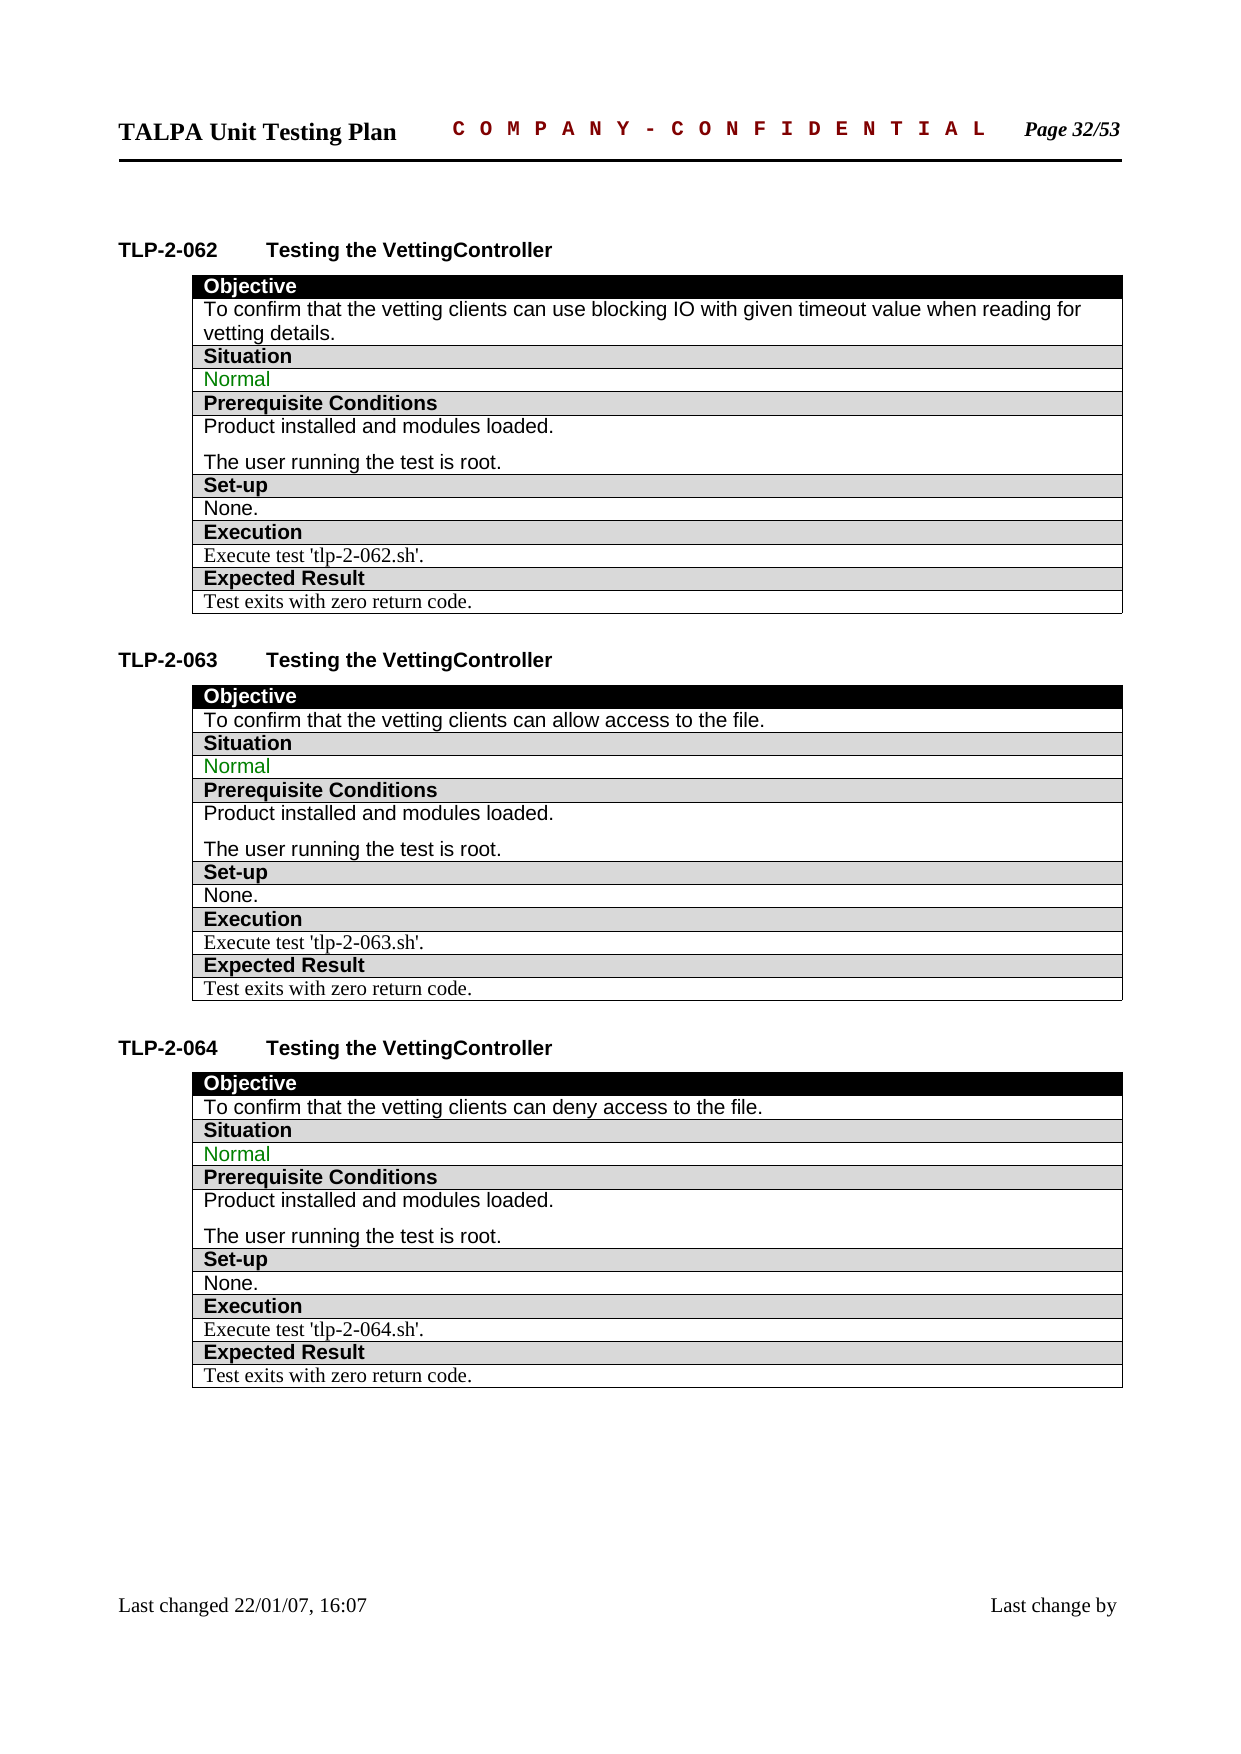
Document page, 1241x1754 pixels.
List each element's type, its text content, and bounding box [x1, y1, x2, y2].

table_cell Normal [193, 1143, 1122, 1165]
table_cell Product installed and modules loaded. The user running the test is root. [193, 1190, 1122, 1248]
table_cell Set-up [193, 1249, 1122, 1271]
table_cell Expected Result [193, 1342, 1122, 1364]
table_cell Expected Result [193, 568, 1122, 590]
table_cell Test exits with zero return code. [193, 591, 1122, 613]
table_cell Execute test 'tlp-2-064.sh'. [193, 1319, 1122, 1341]
text TLP-2-064 Testing the VettingController [118, 1036, 1122, 1059]
table_cell To confirm that the vetting clients can use blocking IO with given timeout value when reading for vetting details. [193, 299, 1122, 345]
table_cell Situation [193, 346, 1122, 368]
table_cell Prerequisite Conditions [193, 1166, 1122, 1189]
table_cell To confirm that the vetting clients can deny access to the file. [193, 1096, 1122, 1119]
text TLP-2-062 Testing the VettingController [118, 239, 1122, 262]
text TLP-2-063 Testing the VettingController [118, 649, 1122, 672]
table_cell None. [193, 1272, 1122, 1294]
table_header Objective [193, 1073, 1122, 1095]
table_cell Prerequisite Conditions [193, 779, 1122, 802]
table_cell Execution [193, 521, 1122, 544]
table_cell None. [193, 885, 1122, 907]
table_cell None. [193, 498, 1122, 520]
table_cell Product installed and modules loaded. The user running the test is root. [193, 803, 1122, 861]
table_cell To confirm that the vetting clients can allow access to the file. [193, 709, 1122, 732]
table_cell Normal [193, 756, 1122, 778]
table_cell Set-up [193, 862, 1122, 884]
table_cell Test exits with zero return code. [193, 978, 1122, 1000]
table_cell Situation [193, 733, 1122, 755]
table_cell Execution [193, 908, 1122, 931]
table_cell Prerequisite Conditions [193, 392, 1122, 415]
table_cell Product installed and modules loaded. The user running the test is root. [193, 416, 1122, 474]
table_cell Test exits with zero return code. [193, 1365, 1122, 1387]
table_cell Normal [193, 369, 1122, 391]
table_header Objective [193, 686, 1122, 708]
table_cell Execute test 'tlp-2-063.sh'. [193, 932, 1122, 954]
table_cell Execution [193, 1295, 1122, 1318]
table_cell Expected Result [193, 955, 1122, 977]
table_cell Set-up [193, 475, 1122, 497]
table_cell Situation [193, 1120, 1122, 1142]
table_cell Execute test 'tlp-2-062.sh'. [193, 545, 1122, 567]
table_header Objective [193, 276, 1122, 298]
